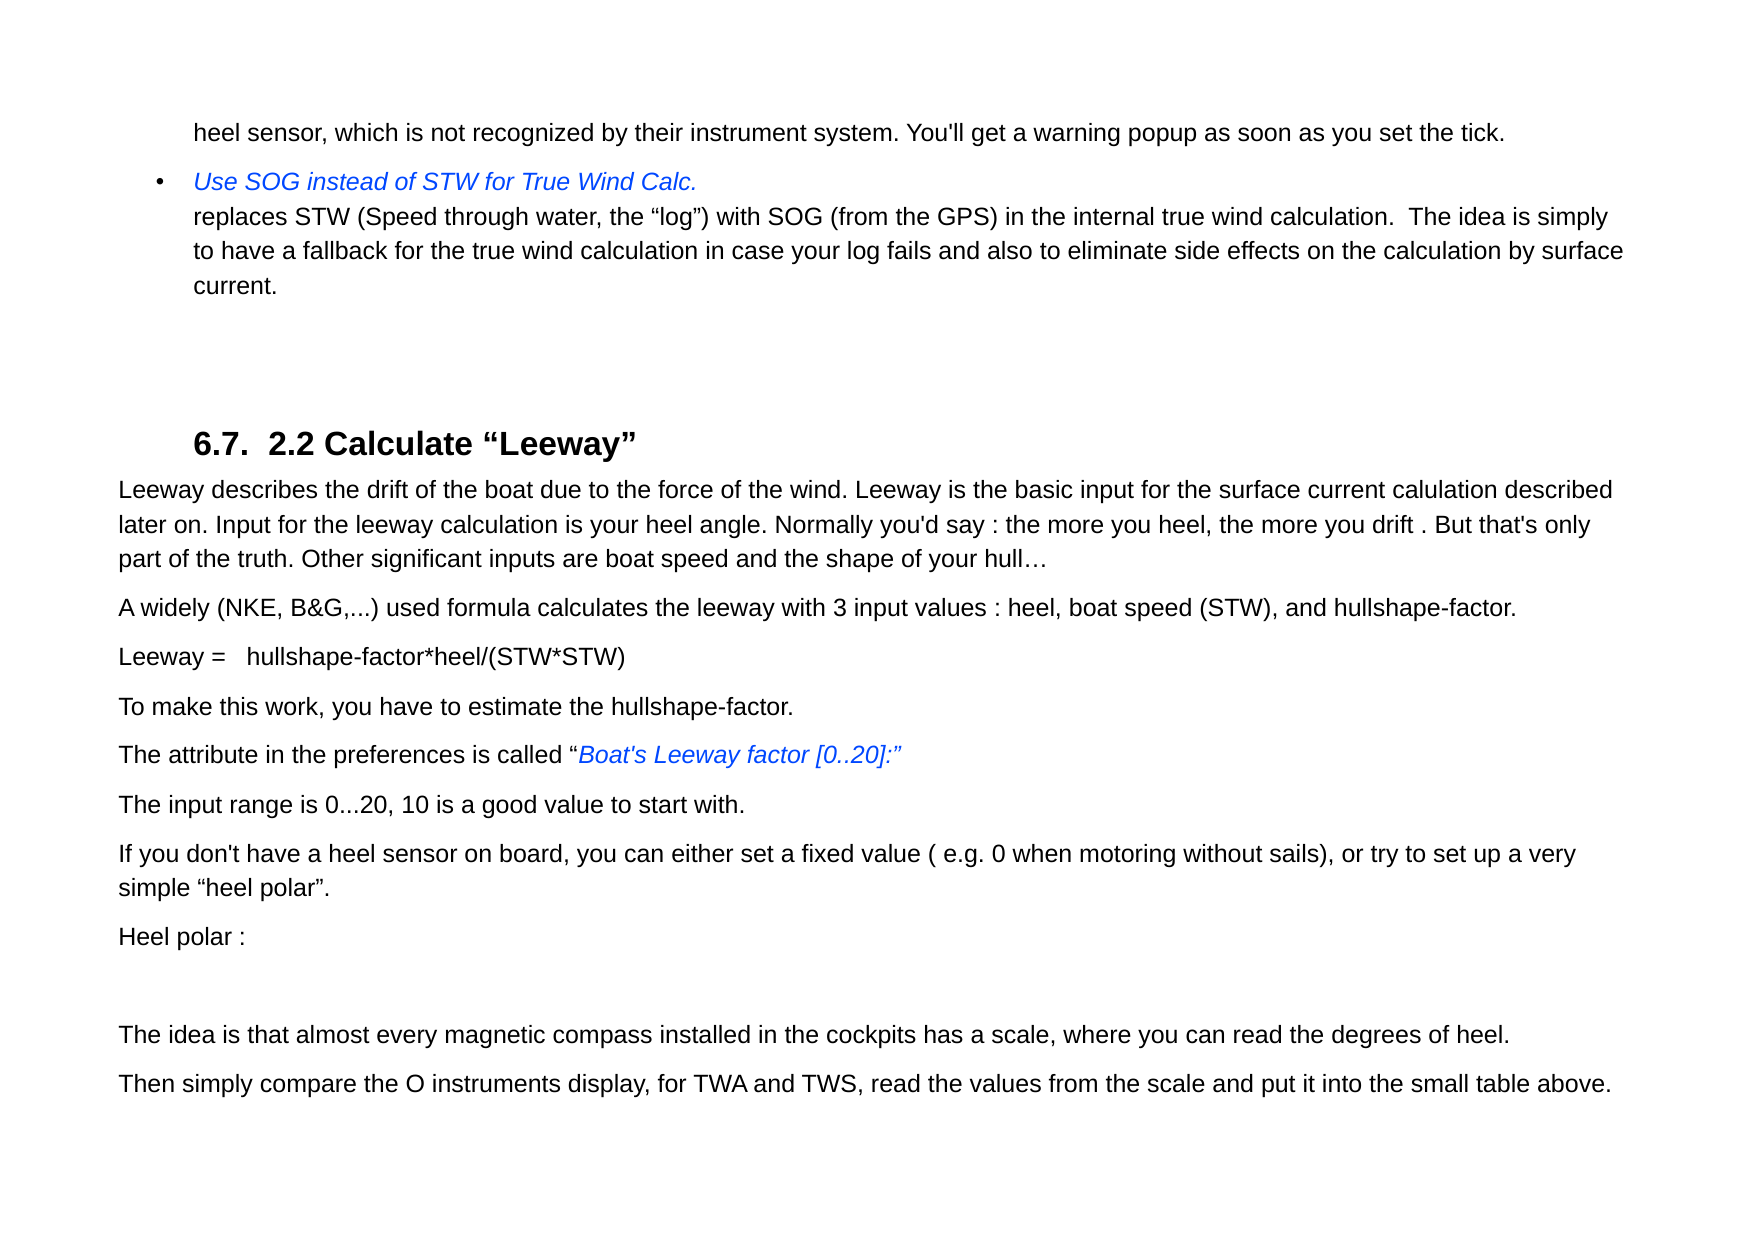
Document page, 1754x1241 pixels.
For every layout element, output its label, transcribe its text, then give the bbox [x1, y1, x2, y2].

text Leeway describes the drift of the boat due to the force of the wind. Leeway is the basic input for the surface current calulation described later on. Input for the leeway calculation is your heel angle. Normally you'd say : the more you heel, the more you drift . But that's only part of the truth. Other significant inputs are boat speed and the shape of your hull… [118, 475, 1636, 573]
text The idea is that almost every magnetic compass installed in the cockpits has a scale, where you can read the degrees of heel. [118, 1020, 1636, 1049]
text A widely (NKE, B&G,...) used formula calculates the leeway with 3 input values : heel, boat speed (STW), and hullshape-factor. [118, 593, 1636, 622]
text The input range is 0...20, 10 is a good value to start with. [118, 789, 1636, 818]
subtitle 2.2 Calculate “Leeway” [193, 424, 1636, 463]
list Use SOG instead of STW for True Wind Calc. replaces STW (Speed through water, the “log”) with SOG (from the GPS) in the internal true wind calculation. The idea is simply to have a fallback for the true wind calculation in case your log fails and also to eliminate side effects on the calculation by surface current. [156, 167, 1636, 299]
text Heel polar : [118, 922, 1636, 951]
text To make this work, you have to estimate the hullshape-factor. [118, 691, 1636, 720]
text If you don't have a heel sensor on board, you can either set a fixed value ( e.g. 0 when motoring without sails), or try to set up a very simple “heel polar”. [118, 839, 1636, 902]
text The attribute in the preferences is called “Boat's Leeway factor [0..20]:” [118, 741, 1636, 769]
text Leeway = hullshape-factor*heel/(STW*STW) [118, 642, 1636, 671]
list heel sensor, which is not recognized by their instrument system. You'll get a warning popup as soon as you set the tick. [156, 118, 1636, 147]
text Then simply compare the O instruments display, for TWA and TWS, read the values from the scale and put it into the small table above. [118, 1069, 1636, 1098]
